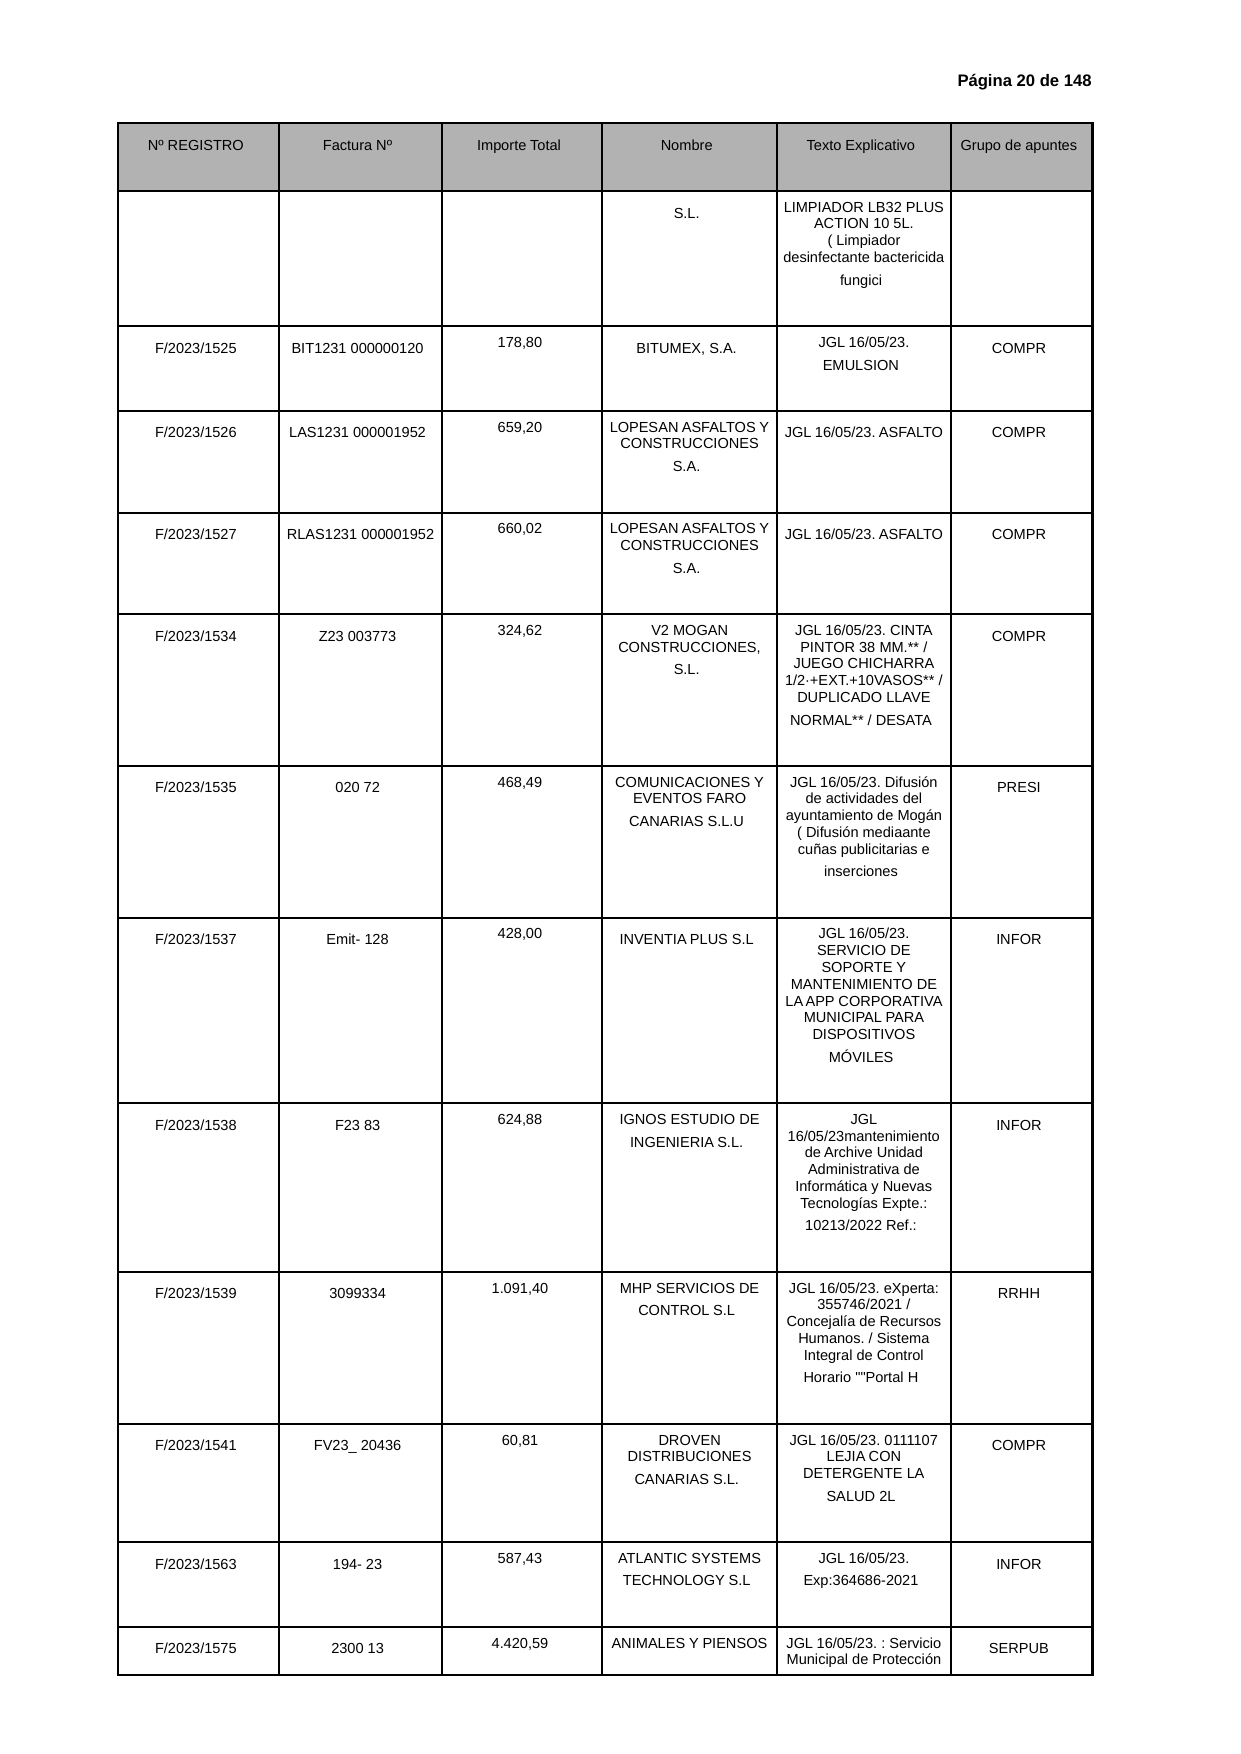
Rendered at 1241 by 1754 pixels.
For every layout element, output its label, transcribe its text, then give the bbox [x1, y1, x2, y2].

table_cell S.L. [603, 192, 776, 325]
table_cell ANIMALES Y PIENSOS [603, 1628, 776, 1674]
table_cell 4.420,59 [443, 1628, 601, 1674]
table_cell Emit- 128 [280, 919, 441, 1102]
table_cell F/2023/1538 [119, 1104, 278, 1271]
table_cell BIT1231 000000120 [280, 327, 441, 410]
table_cell SERPUB [952, 1628, 1091, 1674]
table_cell IGNOS ESTUDIO DE INGENIERIA S.L. [603, 1104, 776, 1271]
table_cell INFOR [952, 1543, 1091, 1626]
table_cell LOPESAN ASFALTOS Y CONSTRUCCIONES S.A. [603, 412, 776, 512]
table_cell F/2023/1539 [119, 1273, 278, 1423]
table_cell LIMPIADOR LB32 PLUS ACTION 10 5L. ( Limpiador desinfectante bactericida fungici [778, 192, 950, 325]
table_cell LOPESAN ASFALTOS Y CONSTRUCCIONES S.A. [603, 514, 776, 613]
table_cell 3099334 [280, 1273, 441, 1423]
table_cell JGL 16/05/23. SERVICIO DE SOPORTE Y MANTENIMIENTO DE LA APP CORPORATIVA MUNICIPAL PARA DISPOSITIVOS MÓVILES [778, 919, 950, 1102]
table_cell COMPR [952, 412, 1091, 512]
table_header Texto Explicativo [778, 124, 950, 190]
table_cell JGL 16/05/23. : Servicio Municipal de Protección [778, 1628, 950, 1674]
table_cell 324,62 [443, 615, 601, 765]
table_cell 020 72 [280, 767, 441, 917]
table_cell 468,49 [443, 767, 601, 917]
table_cell 178,80 [443, 327, 601, 410]
table_cell 659,20 [443, 412, 601, 512]
table_cell 428,00 [443, 919, 601, 1102]
table_cell JGL 16/05/23. CINTA PINTOR 38 MM.** / JUEGO CHICHARRA 1/2·+EXT.+10VASOS** / DUPLICADO LLAVE NORMAL** / DESATA [778, 615, 950, 765]
table_cell [952, 192, 1091, 325]
table_cell JGL 16/05/23. ASFALTO [778, 412, 950, 512]
table_cell INFOR [952, 1104, 1091, 1271]
table_cell FV23_ 20436 [280, 1425, 441, 1541]
table_cell LAS1231 000001952 [280, 412, 441, 512]
table_cell F/2023/1525 [119, 327, 278, 410]
table_cell F/2023/1527 [119, 514, 278, 613]
table_cell BITUMEX, S.A. [603, 327, 776, 410]
table_cell MHP SERVICIOS DE CONTROL S.L [603, 1273, 776, 1423]
table_cell ATLANTIC SYSTEMS TECHNOLOGY S.L [603, 1543, 776, 1626]
table_cell F/2023/1563 [119, 1543, 278, 1626]
table_cell [443, 192, 601, 325]
table_cell 624,88 [443, 1104, 601, 1271]
table_cell F/2023/1575 [119, 1628, 278, 1674]
table_cell [119, 192, 278, 325]
table_cell 1.091,40 [443, 1273, 601, 1423]
table_cell COMPR [952, 615, 1091, 765]
table_cell 194- 23 [280, 1543, 441, 1626]
table_cell Z23 003773 [280, 615, 441, 765]
table_cell JGL 16/05/23. Difusión de actividades del ayuntamiento de Mogán ( Difusión mediaante cuñas publicitarias e inserciones [778, 767, 950, 917]
table_cell F/2023/1541 [119, 1425, 278, 1541]
table_cell F/2023/1526 [119, 412, 278, 512]
table_cell JGL 16/05/23. Exp:364686-2021 [778, 1543, 950, 1626]
table_header Factura Nº [280, 124, 441, 190]
table_header Grupo de apuntes [952, 124, 1091, 190]
table_cell V2 MOGAN CONSTRUCCIONES, S.L. [603, 615, 776, 765]
table_cell PRESI [952, 767, 1091, 917]
table_cell COMPR [952, 1425, 1091, 1541]
table_cell RLAS1231 000001952 [280, 514, 441, 613]
table_cell RRHH [952, 1273, 1091, 1423]
table_cell F/2023/1534 [119, 615, 278, 765]
table_cell 2300 13 [280, 1628, 441, 1674]
table_cell JGL 16/05/23mantenimiento de Archive Unidad Administrativa de Informática y Nuevas Tecnologías Expte.: 10213/2022 Ref.: [778, 1104, 950, 1271]
table_cell JGL 16/05/23. eXperta: 355746/2021 / Concejalía de Recursos Humanos. / Sistema Integral de Control Horario ""Portal H [778, 1273, 950, 1423]
table_cell 60,81 [443, 1425, 601, 1541]
table_cell INVENTIA PLUS S.L [603, 919, 776, 1102]
table_cell JGL 16/05/23. 0111107 LEJIA CON DETERGENTE LA SALUD 2L [778, 1425, 950, 1541]
table_cell F/2023/1535 [119, 767, 278, 917]
table_cell COMUNICACIONES Y EVENTOS FARO CANARIAS S.L.U [603, 767, 776, 917]
table_cell INFOR [952, 919, 1091, 1102]
table_header Nombre [603, 124, 776, 190]
table_cell COMPR [952, 327, 1091, 410]
table_cell JGL 16/05/23. EMULSION [778, 327, 950, 410]
table_cell COMPR [952, 514, 1091, 613]
table_cell DROVEN DISTRIBUCIONES CANARIAS S.L. [603, 1425, 776, 1541]
table_cell F23 83 [280, 1104, 441, 1271]
table_cell 587,43 [443, 1543, 601, 1626]
table_header Importe Total [443, 124, 601, 190]
table_cell 660,02 [443, 514, 601, 613]
table_cell [280, 192, 441, 325]
table_cell JGL 16/05/23. ASFALTO [778, 514, 950, 613]
table_cell F/2023/1537 [119, 919, 278, 1102]
table_header Nº REGISTRO [119, 124, 278, 190]
